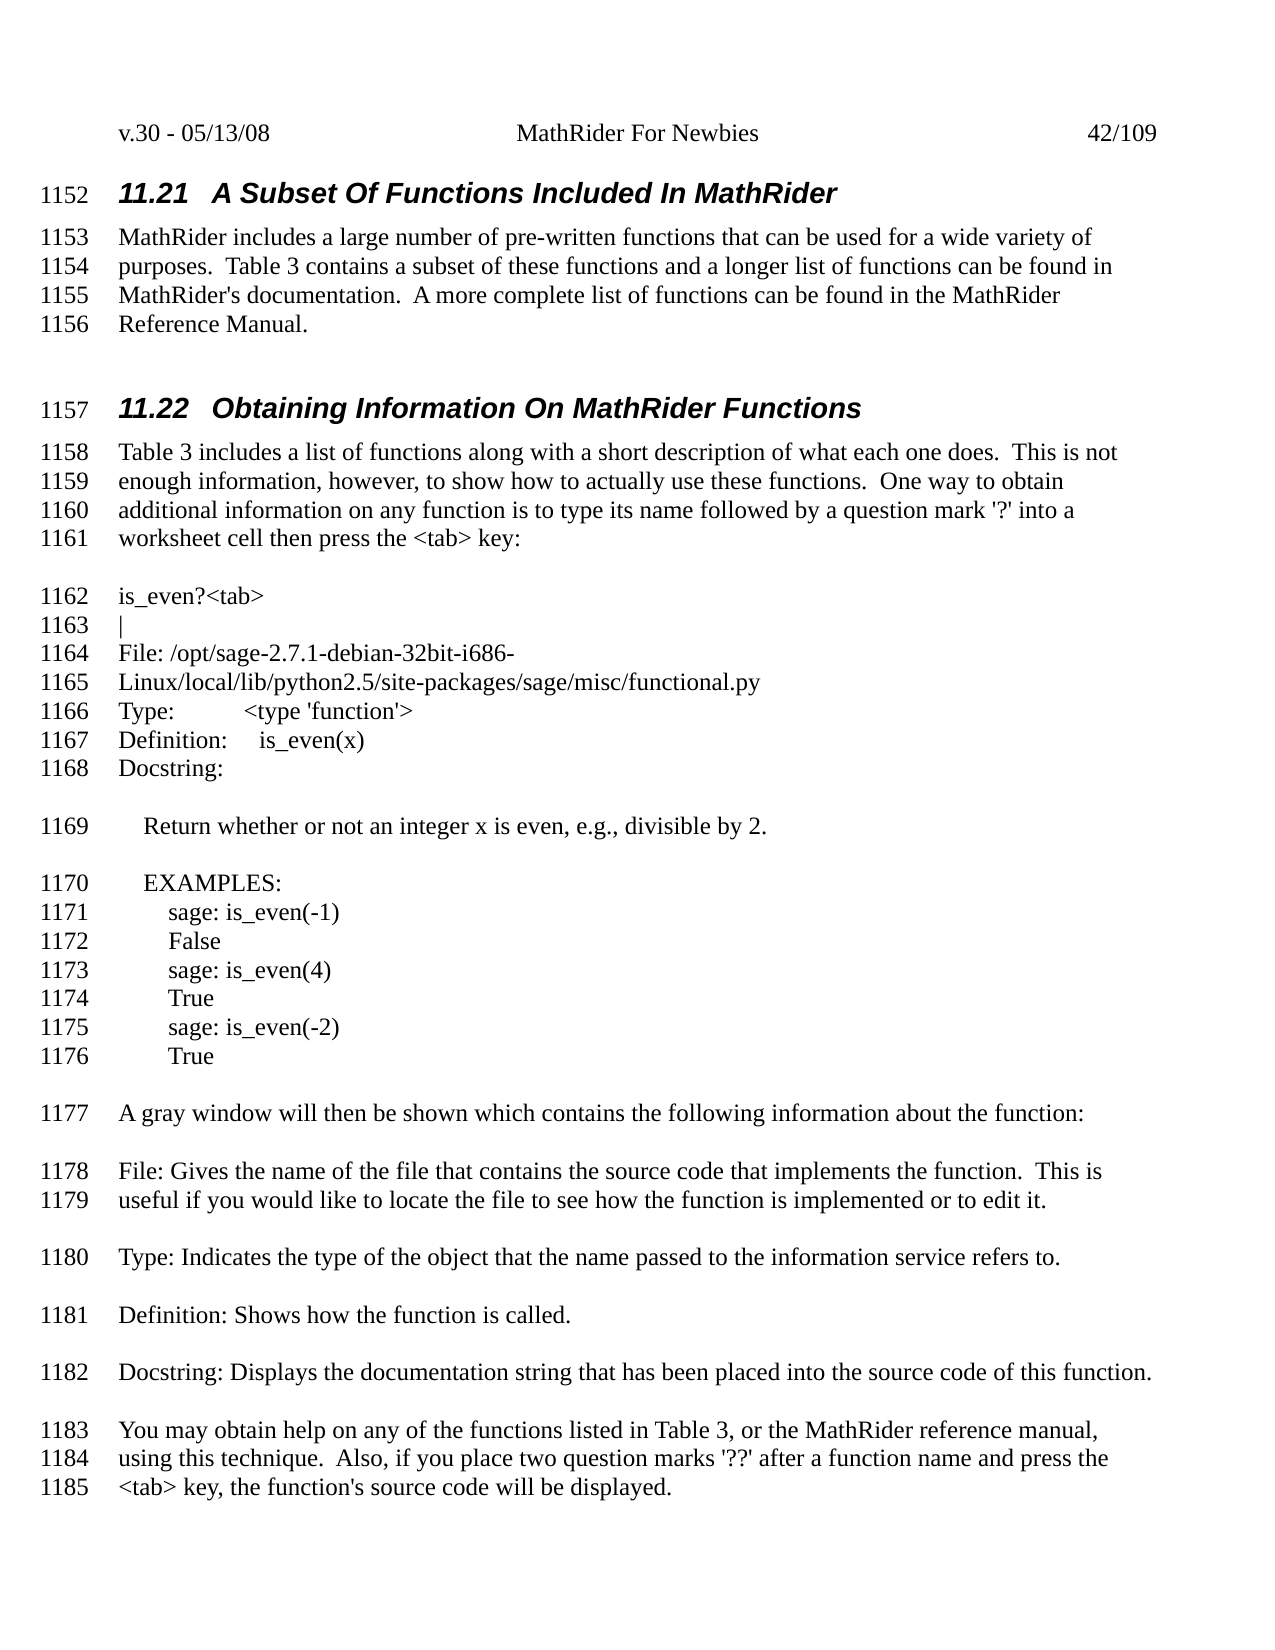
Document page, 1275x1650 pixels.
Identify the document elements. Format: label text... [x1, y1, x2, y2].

text Definition: Shows how the function is called. [118, 1300, 1157, 1328]
text False [118, 926, 1157, 955]
text File: Gives the name of the file that contains the source code that implements the function. This is useful if you would like to locate the file to see how the function is implemented or to edit it. [118, 1156, 1157, 1213]
subtitle A Subset Of Functions Included In MathRider [118, 176, 1157, 210]
text Docstring: Displays the documentation string that has been placed into the source code of this function. [118, 1357, 1157, 1386]
text You may obtain help on any of the functions listed in Table 3, or the MathRider reference manual, using this technique. Also, if you place two question marks '??' after a function name and press the <tab> key, the function's source code will be displayed. [118, 1415, 1157, 1501]
text Return whether or not an integer x is even, e.g., divisible by 2. [118, 811, 1157, 840]
text sage: is_even(-1) [118, 897, 1157, 926]
text True [118, 983, 1157, 1012]
text A gray window will then be shown which contains the following information about the function: [118, 1098, 1157, 1127]
text True [118, 1041, 1157, 1070]
text sage: is_even(4) [118, 955, 1157, 983]
text | [118, 610, 1157, 638]
text Type: Indicates the type of the object that the name passed to the information service refers to. [118, 1242, 1157, 1271]
text is_even?<tab> [118, 581, 1157, 610]
subtitle Obtaining Information On MathRider Functions [118, 391, 1157, 425]
text Docstring: [118, 753, 1157, 782]
text EXAMPLES: [118, 868, 1157, 897]
text MathRider includes a large number of pre-written functions that can be used for a wide variety of purposes. Table 3 contains a subset of these functions and a longer list of functions can be found in MathRider's documentation. A more complete list of functions can be found in the MathRider Reference Manual. [118, 222, 1157, 337]
text sage: is_even(-2) [118, 1012, 1157, 1041]
text Definition: is_even(x) [118, 725, 1157, 753]
text Linux/local/lib/python2.5/site-packages/sage/misc/functional.py [118, 667, 1157, 696]
text File: /opt/sage-2.7.1-debian-32bit-i686- [118, 638, 1157, 667]
text Table 3 includes a list of functions along with a short description of what each one does. This is not enough information, however, to show how to actually use these functions. One way to obtain additional information on any function is to type its name followed by a question mark '?' into a worksheet cell then press the <tab> key: [118, 437, 1157, 552]
text Type: <type 'function'> [118, 696, 1157, 725]
